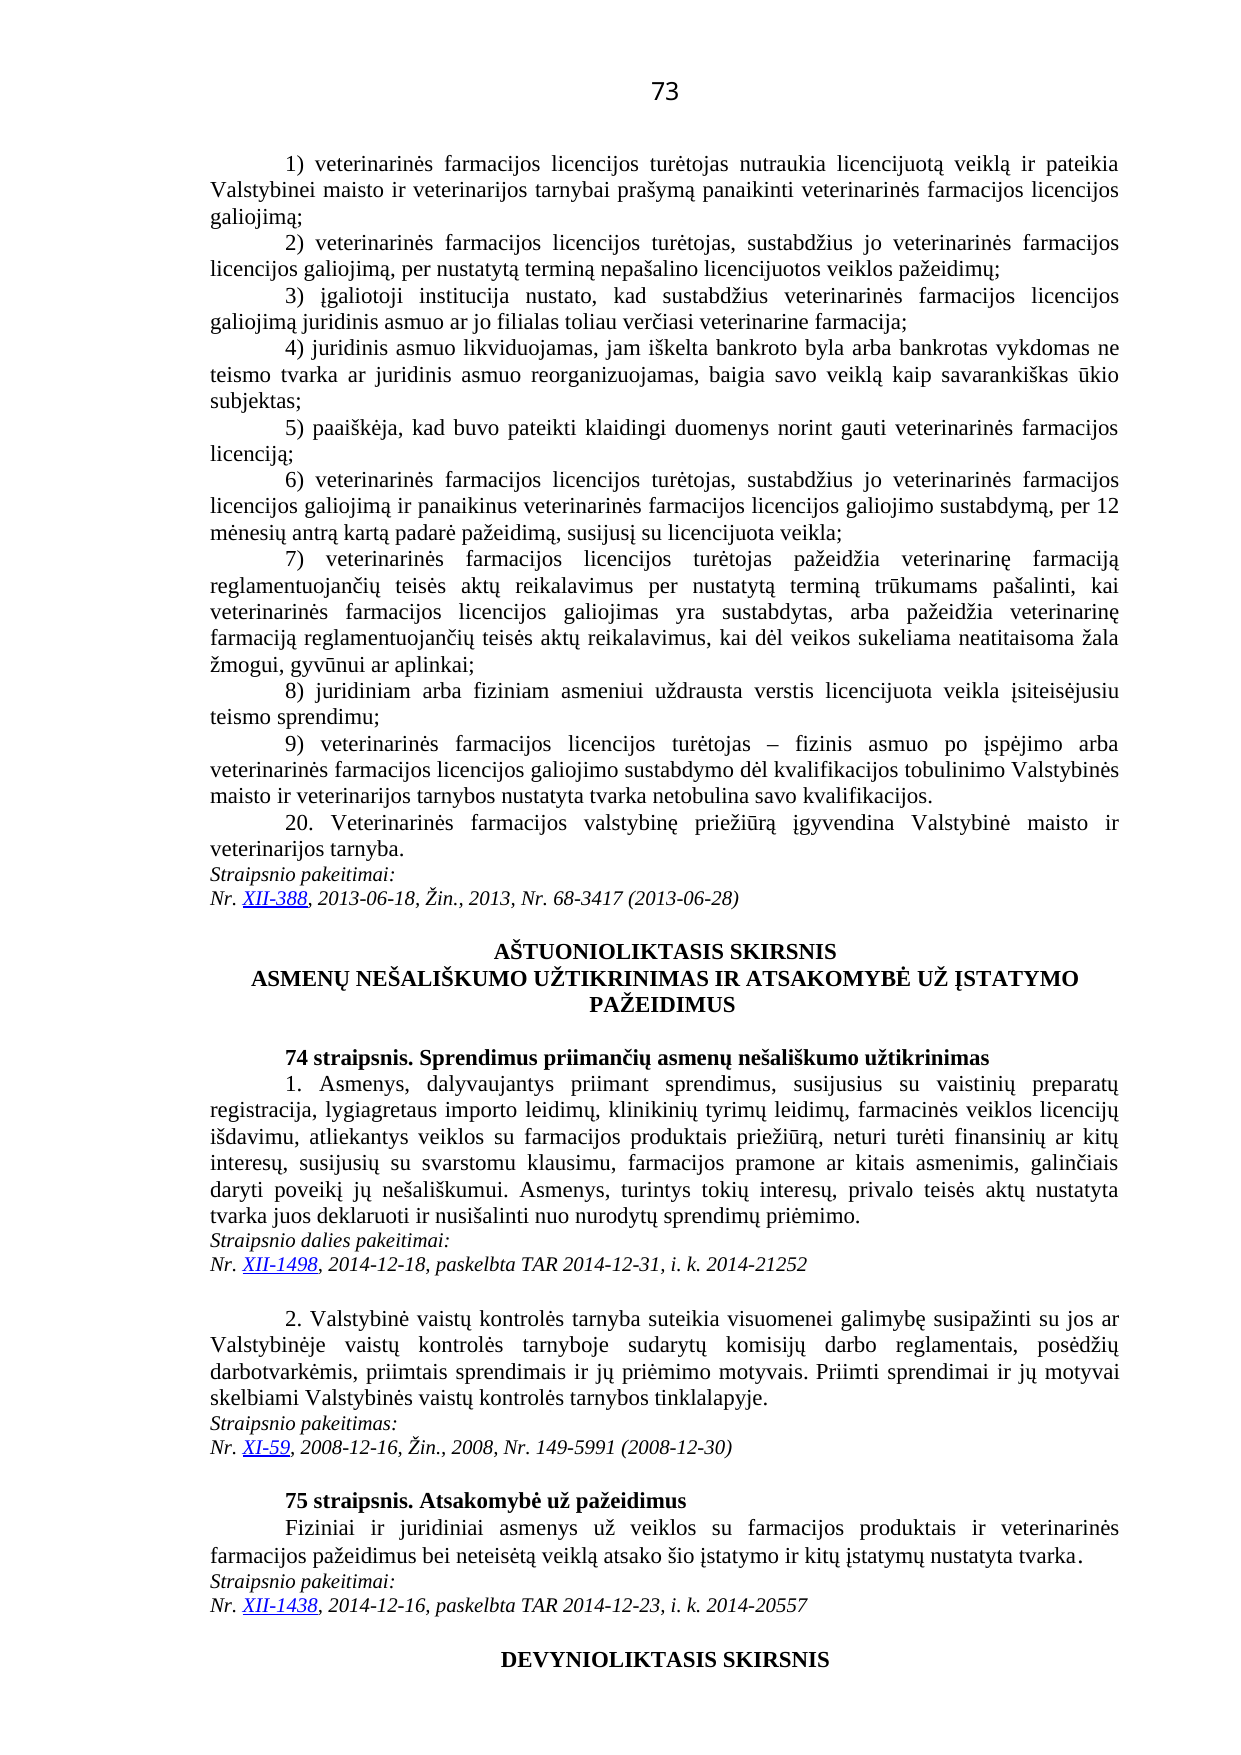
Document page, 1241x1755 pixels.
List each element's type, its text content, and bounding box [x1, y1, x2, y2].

text Nr. XII-1498, 2014-12-18, paskelbta TAR 2014-12-31, i. k. 2014-21252 [210, 1252, 1120, 1276]
text 75 straipsnis. Atsakomybė už pažeidimus [210, 1487, 1120, 1514]
text 74 straipsnis. Sprendimus priimančių asmenų nešališkumo užtikrinimas [210, 1044, 1120, 1070]
text 1. Asmenys, dalyvaujantys priimant sprendimus, susijusius su vaistinių preparatų registracija, lygiagretaus importo leidimų, klinikinių tyrimų leidimų, farmacinės veiklos licencijų išdavimu, atliekantys veiklos su farmacijos produktais priežiūrą, neturi turėti finansinių ar kitų interesų, susijusių su svarstomu klausimu, farmacijos pramone ar kitais asmenimis, galinčiais daryti poveikį jų nešališkumui. Asmenys, turintys tokių interesų, privalo teisės aktų nustatyta tvarka juos deklaruoti ir nusišalinti nuo nurodytų sprendimų priėmimo. [210, 1070, 1120, 1228]
text ASMENŲ NEŠALIŠKUMO UŽTIKRINIMAS IR ATSAKOMYBĖ UŽ ĮSTATYMO PAŽEIDIMUS [210, 965, 1120, 1017]
text Fiziniai ir juridiniai asmenys už veiklos su farmacijos produktais ir veterinarinės farmacijos pažeidimus bei neteisėtą veiklą atsako šio įstatymo ir kitų įstatymų nustatyta tvarka. [210, 1514, 1120, 1569]
text 2. Valstybinė vaistų kontrolės tarnyba suteikia visuomenei galimybę susipažinti su jos ar Valstybinėje vaistų kontrolės tarnyboje sudarytų komisijų darbo reglamentais, posėdžių darbotvarkėmis, priimtais sprendimais ir jų priėmimo motyvais. Priimti sprendimai ir jų motyvai skelbiami Valstybinės vaistų kontrolės tarnybos tinklalapyje. [210, 1305, 1120, 1411]
text 4) juridinis asmuo likviduojamas, jam iškelta bankroto byla arba bankrotas vykdomas ne teismo tvarka ar juridinis asmuo reorganizuojamas, baigia savo veiklą kaip savarankiškas ūkio subjektas; [210, 334, 1120, 413]
text 3) įgaliotoji institucija nustato, kad sustabdžius veterinarinės farmacijos licencijos galiojimą juridinis asmuo ar jo filialas toliau verčiasi veterinarine farmacija; [210, 282, 1120, 334]
text 20. Veterinarinės farmacijos valstybinę priežiūrą įgyvendina Valstybinė maisto ir veterinarijos tarnyba. [210, 809, 1120, 862]
text 7) veterinarinės farmacijos licencijos turėtojas pažeidžia veterinarinę farmaciją reglamentuojančių teisės aktų reikalavimus per nustatytą terminą trūkumams pašalinti, kai veterinarinės farmacijos licencijos galiojimas yra sustabdytas, arba pažeidžia veterinarinę farmaciją reglamentuojančių teisės aktų reikalavimus, kai dėl veikos sukeliama neatitaisoma žala žmogui, gyvūnui ar aplinkai; [210, 545, 1120, 677]
text Straipsnio pakeitimai: [210, 862, 1120, 886]
text Nr. XI-59, 2008-12-16, Žin., 2008, Nr. 149-5991 (2008-12-30) [210, 1435, 1120, 1459]
text 2) veterinarinės farmacijos licencijos turėtojas, sustabdžius jo veterinarinės farmacijos licencijos galiojimą, per nustatytą terminą nepašalino licencijuotos veiklos pažeidimų; [210, 229, 1120, 282]
text Straipsnio pakeitimas: [210, 1411, 1120, 1435]
text 6) veterinarinės farmacijos licencijos turėtojas, sustabdžius jo veterinarinės farmacijos licencijos galiojimą ir panaikinus veterinarinės farmacijos licencijos galiojimo sustabdymą, per 12 mėnesių antrą kartą padarė pažeidimą, susijusį su licencijuota veikla; [210, 466, 1120, 545]
text Nr. XII-388, 2013-06-18, Žin., 2013, Nr. 68-3417 (2013-06-28) [210, 886, 1120, 910]
text Straipsnio pakeitimai: [210, 1569, 1120, 1593]
text Nr. XII-1438, 2014-12-16, paskelbta TAR 2014-12-23, i. k. 2014-20557 [210, 1593, 1120, 1617]
text DEVYNIOLIKTASIS SKIRSNIS [210, 1646, 1120, 1672]
text 1) veterinarinės farmacijos licencijos turėtojas nutraukia licencijuotą veiklą ir pateikia Valstybinei maisto ir veterinarijos tarnybai prašymą panaikinti veterinarinės farmacijos licencijos galiojimą; [210, 150, 1120, 229]
text Straipsnio dalies pakeitimai: [210, 1228, 1120, 1252]
text AŠTUONIOLIKTASIS SKIRSNIS [210, 938, 1120, 965]
text 8) juridiniam arba fiziniam asmeniui uždrausta verstis licencijuota veikla įsiteisėjusiu teismo sprendimu; [210, 677, 1120, 730]
text 5) paaiškėja, kad buvo pateikti klaidingi duomenys norint gauti veterinarinės farmacijos licenciją; [210, 413, 1120, 466]
text 9) veterinarinės farmacijos licencijos turėtojas – fizinis asmuo po įspėjimo arba veterinarinės farmacijos licencijos galiojimo sustabdymo dėl kvalifikacijos tobulinimo Valstybinės maisto ir veterinarijos tarnybos nustatyta tvarka netobulina savo kvalifikacijos. [210, 730, 1120, 809]
